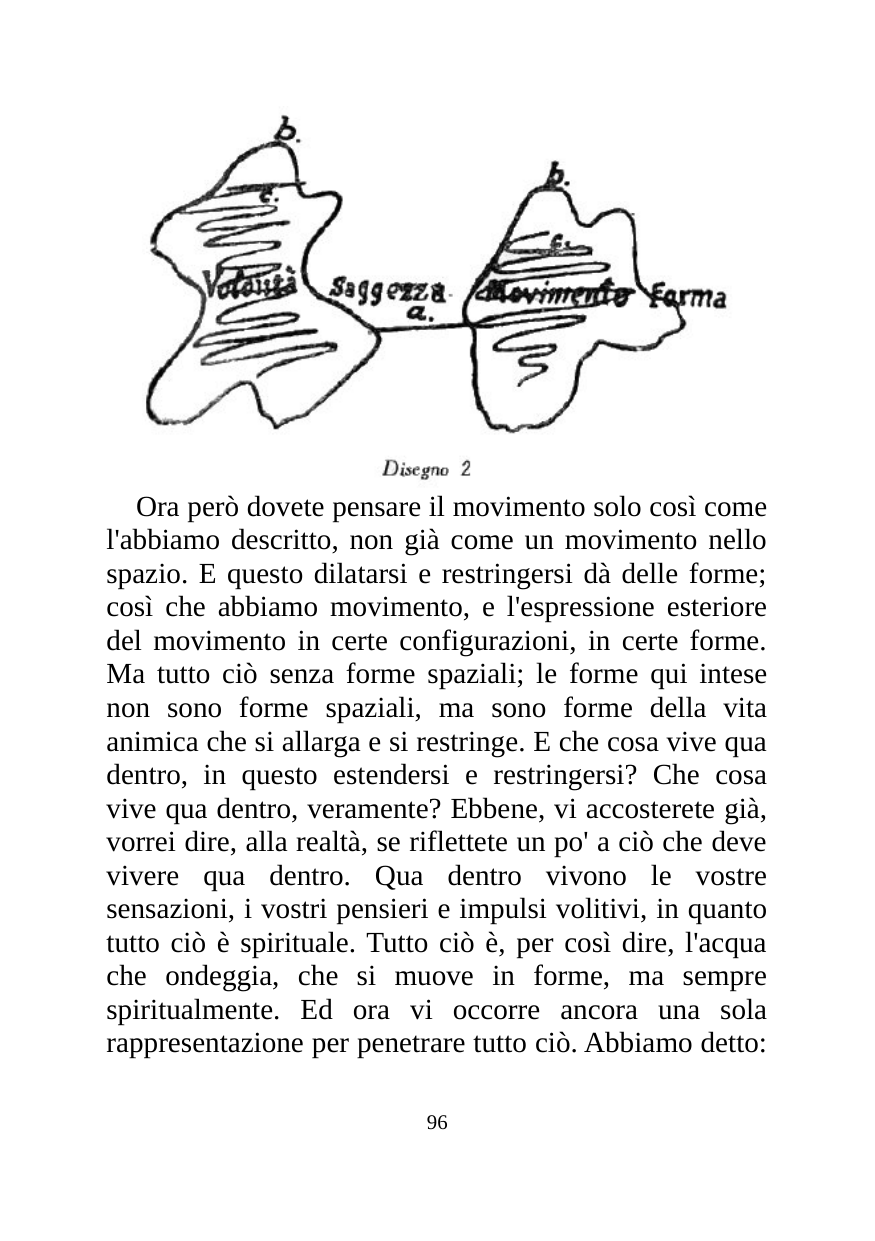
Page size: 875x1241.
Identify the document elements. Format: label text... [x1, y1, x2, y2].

picture [141, 106, 733, 489]
text Ora però dovete pensare il movimento solo così come l'abbiamo descritto, non già come un movimento nello spazio. E questo dilatarsi e restringersi dà delle forme; così che abbiamo movimento, e l'espressione esteriore del movimento in certe configurazioni, in certe forme. Ma tutto ciò senza forme spaziali; le forme qui intese non sono forme spaziali, ma sono forme della vita animica che si allarga e si restringe. E che cosa vive qua dentro, in questo estendersi e restringersi? Che cosa vive qua dentro, veramente? Ebbene, vi accosterete già, vorrei dire, alla realtà, se riflettete un po' a ciò che deve vivere qua dentro. Qua dentro vivono le vostre sensazioni, i vostri pensieri e impulsi volitivi, in quanto tutto ciò è spirituale. Tutto ciò è, per così dire, l'acqua che ondeggia, che si muove in forme, ma sempre spiritualmente. Ed ora vi occorre ancora una sola rappresentazione per penetrare tutto ciò. Abbiamo detto: [106, 106, 768, 1059]
